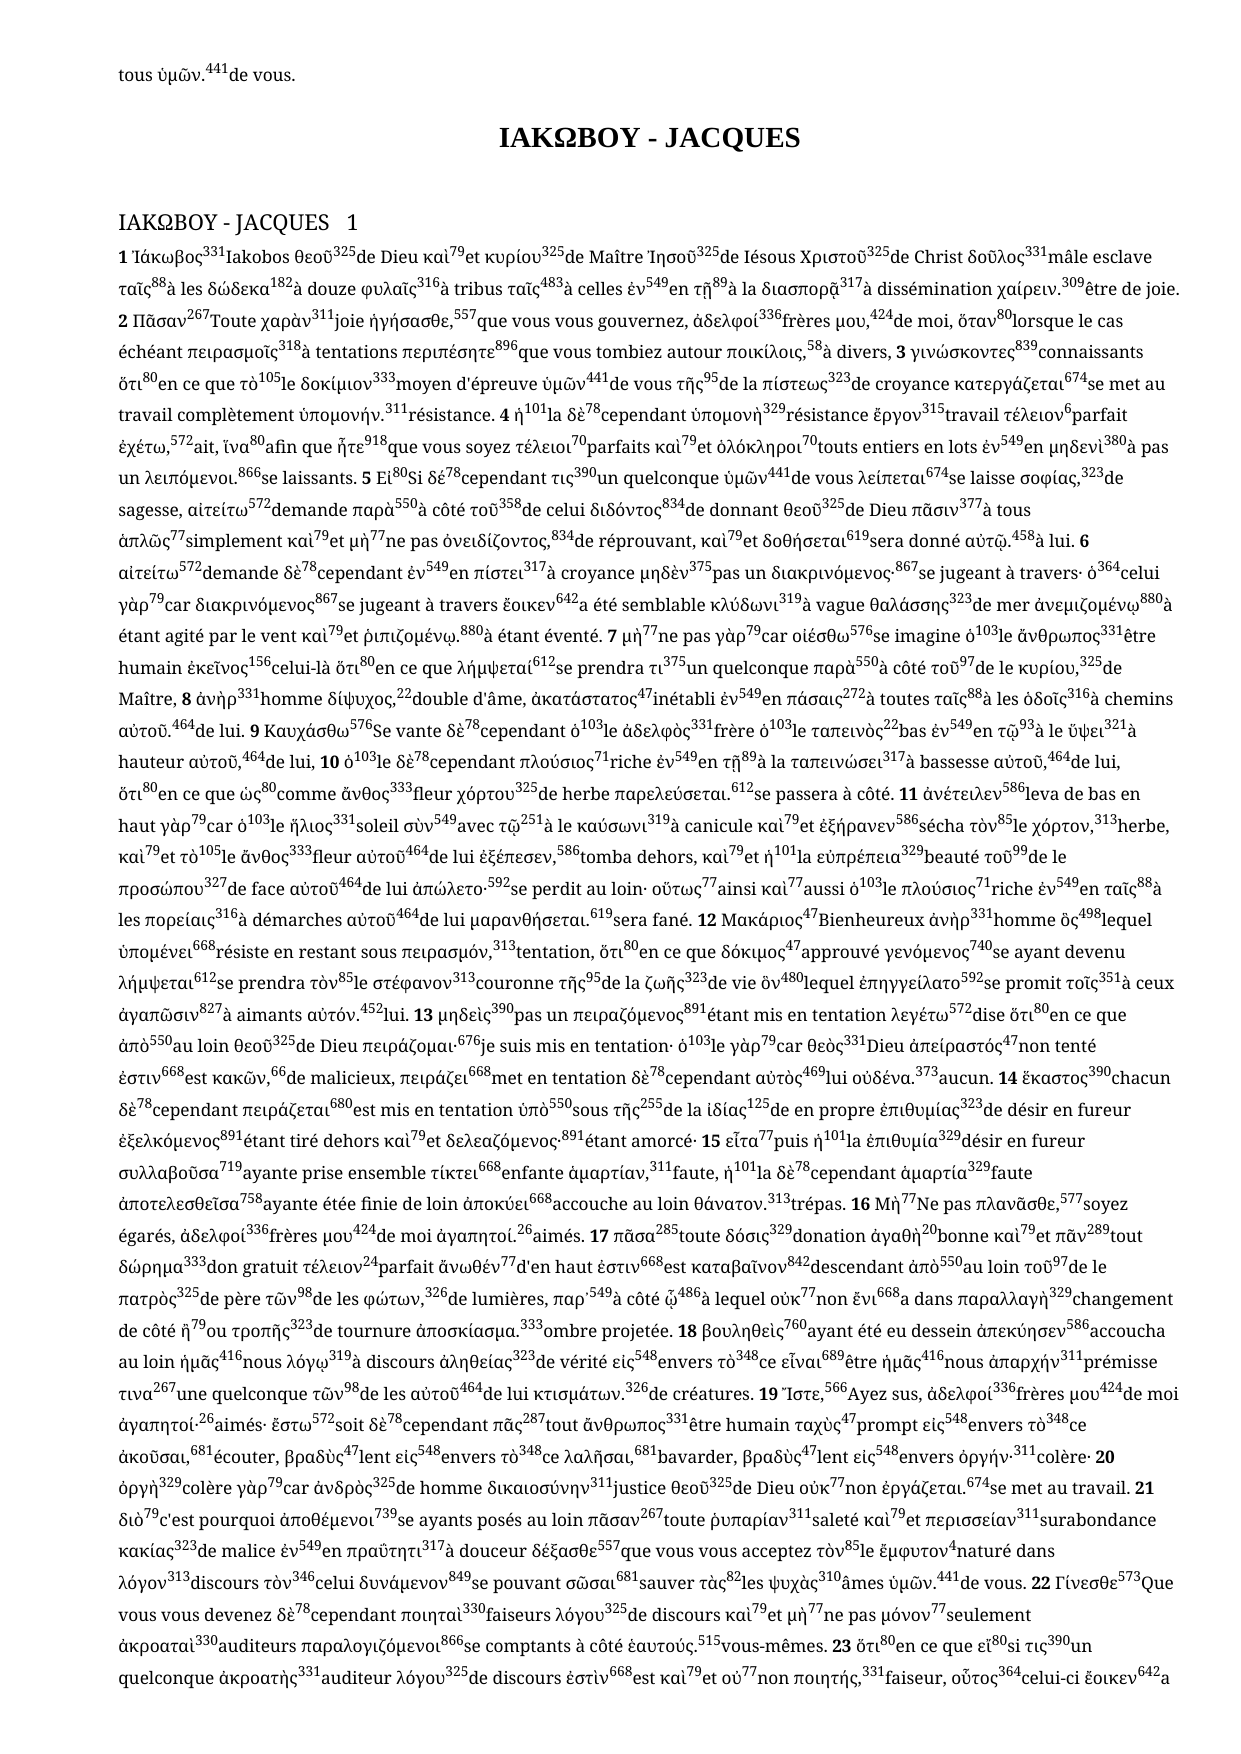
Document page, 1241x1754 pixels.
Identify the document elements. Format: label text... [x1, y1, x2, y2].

text 1 Ἰάκωβος331Iakobos θεοῦ325de Dieu καὶ79et κυρίου325de Maître Ἰησοῦ325de Iésous Χριστοῦ325de Christ δοῦλος331mâle esclave ταῖς88à les δώδεκα182à douze φυλαῖς316à tribus ταῖς483à celles ἐν549en τῇ89à la διασπορᾷ317à dissémination χαίρειν.309être de joie. 2 Πᾶσαν267Toute χαρὰν311joie ἡγήσασθε,557que vous vous gouvernez, ἀδελφοί336frères μου,424de moi, ὅταν80lorsque le cas échéant πειρασμοῖς318à tentations περιπέσητε896que vous tombiez autour ποικίλοις,58à divers, 3 γινώσκοντες839connaissants ὅτι80en ce que τὸ105le δοκίμιον333moyen d'épreuve ὑμῶν441de vous τῆς95de la πίστεως323de croyance κατεργάζεται674se met au travail complètement ὑπομονήν.311résistance. 4 ἡ101la δὲ78cependant ὑπομονὴ329résistance ἔργον315travail τέλειον6parfait ἐχέτω,572ait, ἵνα80afin que ἦτε918que vous soyez τέλειοι70parfaits καὶ79et ὁλόκληροι70touts entiers en lots ἐν549en μηδενὶ380à pas un λειπόμενοι.866se laissants. 5 Εἰ80Si δέ78cependant τις390un quelconque ὑμῶν441de vous λείπεται674se laisse σοφίας,323de sagesse, αἰτείτω572demande παρὰ550à côté τοῦ358de celui διδόντος834de donnant θεοῦ325de Dieu πᾶσιν377à tous ἁπλῶς77simplement καὶ79et μὴ77ne pas ὀνειδίζοντος,834de réprouvant, καὶ79et δοθήσεται619sera donné αὐτῷ.458à lui. 6 αἰτείτω572demande δὲ78cependant ἐν549en πίστει317à croyance μηδὲν375pas un διακρινόμενος·867se jugeant à travers· ὁ364celui γὰρ79car διακρινόμενος867se jugeant à travers ἔοικεν642a été semblable κλύδωνι319à vague θαλάσσης323de mer ἀνεμιζομένῳ880à étant agité par le vent καὶ79et ῥιπιζομένῳ.880à étant éventé. 7 μὴ77ne pas γὰρ79car οἰέσθω576se imagine ὁ103le ἄνθρωπος331être humain ἐκεῖνος156celui-là ὅτι80en ce que λήμψεταί612se prendra τι375un quelconque παρὰ550à côté τοῦ97de le κυρίου,325de Maître, 8 ἀνὴρ331homme δίψυχος,22double d'âme, ἀκατάστατος47inétabli ἐν549en πάσαις272à toutes ταῖς88à les ὁδοῖς316à chemins αὐτοῦ.464de lui. 9 Καυχάσθω576Se vante δὲ78cependant ὁ103le ἀδελφὸς331frère ὁ103le ταπεινὸς22bas ἐν549en τῷ93à le ὕψει321à hauteur αὐτοῦ,464de lui, 10 ὁ103le δὲ78cependant πλούσιος71riche ἐν549en τῇ89à la ταπεινώσει317à bassesse αὐτοῦ,464de lui, ὅτι80en ce que ὡς80comme ἄνθος333fleur χόρτου325de herbe παρελεύσεται.612se passera à côté. 11 ἀνέτειλεν586leva de bas en haut γὰρ79car ὁ103le ἥλιος331soleil σὺν549avec τῷ251à le καύσωνι319à canicule καὶ79et ἐξήρανεν586sécha τὸν85le χόρτον,313herbe, καὶ79et τὸ105le ἄνθος333fleur αὐτοῦ464de lui ἐξέπεσεν,586tomba dehors, καὶ79et ἡ101la εὐπρέπεια329beauté τοῦ99de le προσώπου327de face αὐτοῦ464de lui ἀπώλετο·592se perdit au loin· οὕτως77ainsi καὶ77aussi ὁ103le πλούσιος71riche ἐν549en ταῖς88à les πορείαις316à démarches αὐτοῦ464de lui μαρανθήσεται.619sera fané. 12 Μακάριος47Bienheureux ἀνὴρ331homme ὃς498lequel ὑπομένει668résiste en restant sous πειρασμόν,313tentation, ὅτι80en ce que δόκιμος47approuvé γενόμενος740se ayant devenu λήμψεται612se prendra τὸν85le στέφανον313couronne τῆς95de la ζωῆς323de vie ὃν480lequel ἐπηγγείλατο592se promit τοῖς351à ceux ἀγαπῶσιν827à aimants αὐτόν.452lui. 13 μηδεὶς390pas un πειραζόμενος891étant mis en tentation λεγέτω572dise ὅτι80en ce que ἀπὸ550au loin θεοῦ325de Dieu πειράζομαι·676je suis mis en tentation· ὁ103le γὰρ79car θεὸς331Dieu ἀπείραστός47non tenté ἐστιν668est κακῶν,66de malicieux, πειράζει668met en tentation δὲ78cependant αὐτὸς469lui οὐδένα.373aucun. 14 ἕκαστος390chacun δὲ78cependant πειράζεται680est mis en tentation ὑπὸ550sous τῆς255de la ἰδίας125de en propre ἐπιθυμίας323de désir en fureur ἐξελκόμενος891étant tiré dehors καὶ79et δελεαζόμενος·891étant amorcé· 15 εἶτα77puis ἡ101la ἐπιθυμία329désir en fureur συλλαβοῦσα719ayante prise ensemble τίκτει668enfante ἁμαρτίαν,311faute, ἡ101la δὲ78cependant ἁμαρτία329faute ἀποτελεσθεῖσα758ayante étée finie de loin ἀποκύει668accouche au loin θάνατον.313trépas. 16 Μὴ77Ne pas πλανᾶσθε,577soyez égarés, ἀδελφοί336frères μου424de moi ἀγαπητοί.26aimés. 17 πᾶσα285toute δόσις329donation ἀγαθὴ20bonne καὶ79et πᾶν289tout δώρημα333don gratuit τέλειον24parfait ἄνωθέν77d'en haut ἐστιν668est καταβαῖνον842descendant ἀπὸ550au loin τοῦ97de le πατρὸς325de père τῶν98de les φώτων,326de lumières, παρ᾽549à côté ᾧ486à lequel οὐκ77non ἔνι668a dans παραλλαγὴ329changement de côté ἢ79ou τροπῆς323de tournure ἀποσκίασμα.333ombre projetée. 18 βουληθεὶς760ayant été eu dessein ἀπεκύησεν586accoucha au loin ἡμᾶς416nous λόγῳ319à discours ἀληθείας323de vérité εἰς548envers τὸ348ce εἶναι689être ἡμᾶς416nous ἀπαρχήν311prémisse τινα267une quelconque τῶν98de les αὐτοῦ464de lui κτισμάτων.326de créatures. 19 Ἴστε,566Ayez sus, ἀδελφοί336frères μου424de moi ἀγαπητοί·26aimés· ἔστω572soit δὲ78cependant πᾶς287tout ἄνθρωπος331être humain ταχὺς47prompt εἰς548envers τὸ348ce ἀκοῦσαι,681écouter, βραδὺς47lent εἰς548envers τὸ348ce λαλῆσαι,681bavarder, βραδὺς47lent εἰς548envers ὀργήν·311colère· 20 ὀργὴ329colère γὰρ79car ἀνδρὸς325de homme δικαιοσύνην311justice θεοῦ325de Dieu οὐκ77non ἐργάζεται.674se met au travail. 21 διὸ79c'est pourquoi ἀποθέμενοι739se ayants posés au loin πᾶσαν267toute ῥυπαρίαν311saleté καὶ79et περισσείαν311surabondance κακίας323de malice ἐν549en πραΰτητι317à douceur δέξασθε557que vous vous acceptez τὸν85le ἔμφυτον4naturé dans λόγον313discours τὸν346celui δυνάμενον849se pouvant σῶσαι681sauver τὰς82les ψυχὰς310âmes ὑμῶν.441de vous. 22 Γίνεσθε573Que vous vous devenez δὲ78cependant ποιηταὶ330faiseurs λόγου325de discours καὶ79et μὴ77ne pas μόνον77seulement ἀκροαταὶ330auditeurs παραλογιζόμενοι866se comptants à côté ἑαυτούς.515vous-mêmes. 23 ὅτι80en ce que εἴ80si τις390un quelconque ἀκροατὴς331auditeur λόγου325de discours ἐστὶν668est καὶ79et οὐ77non ποιητής,331faiseur, οὗτος364celui-ci ἔοικεν642a été semblable ἀνδρὶ319à homme κατανοοῦντι828à intelligeant contre τὸ247le πρόσωπον315face τῆς95de la γενέσεως323de genèse αὐτοῦ464de lui ἐν549en ἐσόπτρῳ·321à miroir· 24 κατενόησεν586intelligea contre γὰρ79car ἑαυτὸν528lui-même καὶ79et ἀπελήλυθεν642a éloigné καὶ79et εὐθέως77directement ἐπελάθετο592se omit en plus ὁποῖος410quel que ἦν.625était. 25 ὁ364celui δὲ78cependant παρακύψας721ayant penché à côté εἰς548envers νόμον313loi τέλειον4parfait τὸν346celui τῆς95de la ἐλευθερίας323de liberté καὶ79et παραμείνας721ayant resté à côté οὐκ77non ἀκροατὴς331auditeur ἐπιλησμονῆς323de oubli γενόμενος740se ayant devenu ἀλλὰ79mais ποιητὴς331faiseur ἔργου,327de travail, οὗτος364celui-ci μακάριος47bienheureux ἐν549en τῇ89à la ποιήσει317à faisance αὐτοῦ464de lui ἔσται.612se sera. 26 Εἴ80Si τις390un quelconque δοκεῖ668estime θρησκὸς47religieux εἶναι689être μὴ79ne pas χαλιναγωγῶν840menant avec frein γλῶσσαν311langue αὐτοῦ464de lui ἀλλ᾽79mais ἀπατῶν840appâtant καρδίαν311coeur αὐτοῦ,464de lui, τούτου358de celui-ci μάταιος45vaine ἡ261la θρησκεία.329religion. 27 θρησκεία329religion καθαρὰ20pure καὶ79et ἀμίαντος20sans souillure παρὰ549à côté τῷ251à le θεῷ319à Dieu καὶ79et πατρὶ319à père αὕτη362celle-ci ἐστίν,668est, ἐπισκέπτεσθαι690se rendre supervision ὀρφανοὺς52orphelins καὶ79et χήρας310veuves ἐν549en τῇ89à la θλίψει317à oppression αὐτῶν,463de eux, ἄσπιλον53sans tache ἑαυτὸν528lui-même τηρεῖν689garder ἀπὸ550au loin τοῦ97de le κόσμου.325de monde. [118, 241, 1181, 1689]
subtitle ΙΑΚΩΒΟΥ - JACQUES [118, 120, 1181, 153]
text ΙΑΚΩΒΟΥ - JACQUES 1 [118, 207, 1181, 237]
